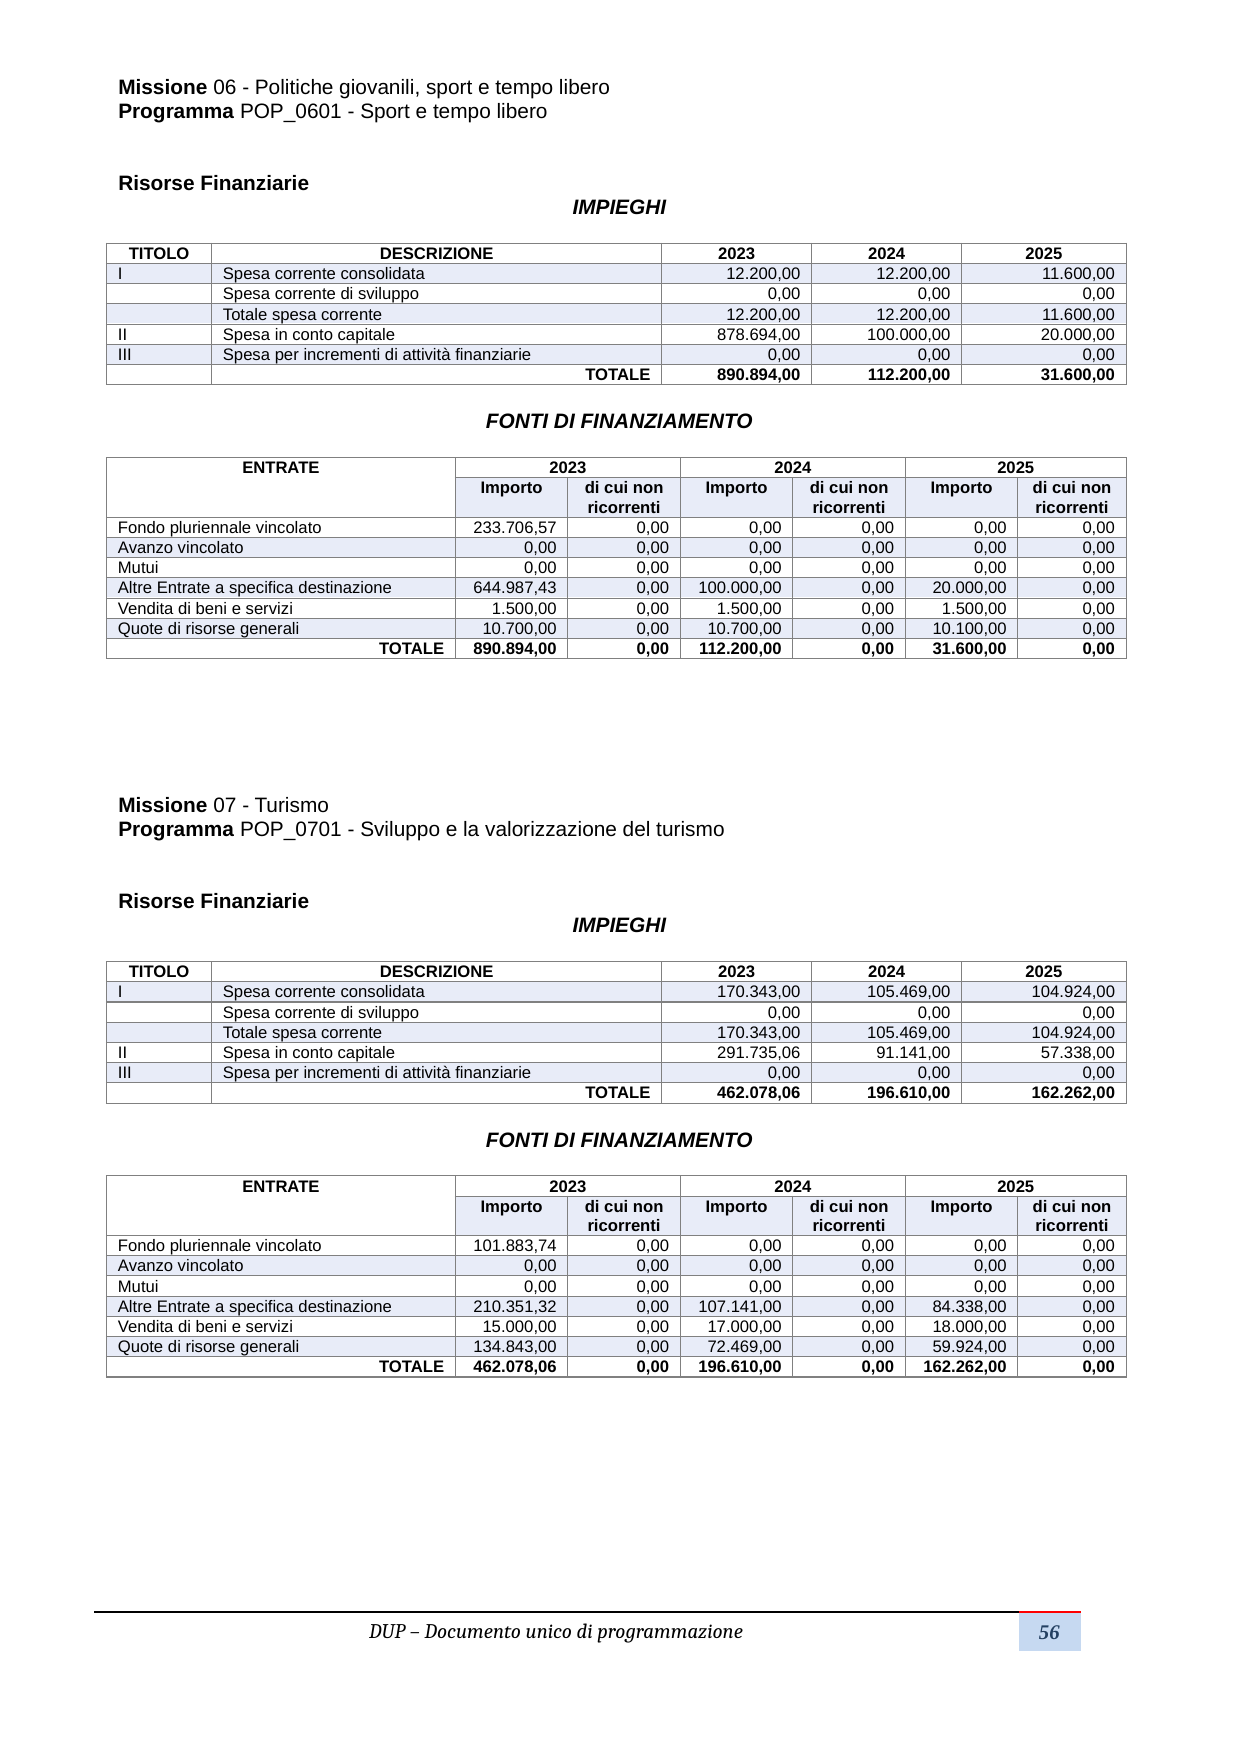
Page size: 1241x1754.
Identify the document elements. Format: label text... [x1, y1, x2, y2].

text IMPIEGHI [118, 913, 1122, 937]
table_cell Quote di risorse generali [107, 619, 455, 638]
table_cell 18.000,00 [906, 1317, 1017, 1336]
table_cell 0,00 [962, 1003, 1126, 1022]
table_cell 0,00 [681, 558, 792, 577]
table_cell [107, 304, 211, 323]
table_cell I [107, 982, 211, 1001]
table_cell TOTALE [107, 639, 455, 658]
table_cell 0,00 [662, 284, 811, 303]
table_cell Avanzo vincolato [107, 538, 455, 557]
table_cell 462.078,06 [456, 1357, 567, 1376]
table_cell 0,00 [793, 619, 905, 638]
table_cell 0,00 [681, 538, 792, 557]
table_cell [107, 1023, 211, 1042]
table_cell 210.351,32 [456, 1297, 567, 1316]
table_cell 1.500,00 [456, 599, 567, 618]
table_cell di cui non ricorrenti [793, 1197, 905, 1235]
table_cell 0,00 [568, 1357, 680, 1376]
table_cell 0,00 [662, 1063, 811, 1082]
table_cell [107, 284, 211, 303]
table_cell 20.000,00 [906, 578, 1017, 597]
table_header ENTRATE [107, 1176, 455, 1235]
table_cell Totale spesa corrente [212, 1023, 661, 1042]
table_header 2023 [456, 1176, 680, 1196]
table_cell 644.987,43 [456, 578, 567, 597]
table_header 2025 [962, 244, 1126, 263]
table_cell 0,00 [793, 1236, 905, 1255]
table_cell 0,00 [793, 558, 905, 577]
table_cell 0,00 [681, 518, 792, 537]
table_cell 0,00 [681, 1276, 792, 1296]
table_cell 0,00 [662, 1003, 811, 1022]
table_cell 196.610,00 [812, 1083, 961, 1102]
table_cell 890.894,00 [662, 365, 811, 384]
table_cell Vendita di beni e servizi [107, 599, 455, 618]
table_header 2025 [962, 962, 1126, 981]
table_cell 17.000,00 [681, 1317, 792, 1336]
text Missione 07 - Turismo [118, 793, 1122, 817]
table_cell Spesa in conto capitale [212, 1043, 661, 1062]
table_cell 0,00 [568, 558, 680, 577]
table_cell 12.200,00 [662, 304, 811, 323]
table_cell Spesa in conto capitale [212, 325, 661, 344]
table_cell Fondo pluriennale vincolato [107, 518, 455, 537]
table_cell [107, 1083, 211, 1102]
table_cell 0,00 [568, 1256, 680, 1275]
table_cell Quote di risorse generali [107, 1337, 455, 1356]
table_header 2024 [812, 244, 961, 263]
table_cell 0,00 [793, 599, 905, 618]
text Risorse Finanziarie [118, 171, 1122, 195]
table_cell 0,00 [1018, 1317, 1126, 1336]
table_cell 100.000,00 [681, 578, 792, 597]
table_cell 0,00 [568, 1236, 680, 1255]
table_cell Mutui [107, 558, 455, 577]
table_cell Importo [906, 478, 1017, 517]
table_cell 291.735,06 [662, 1043, 811, 1062]
table_cell 0,00 [456, 538, 567, 557]
table_cell 11.600,00 [962, 304, 1126, 323]
table_cell 57.338,00 [962, 1043, 1126, 1062]
table_cell Importo [681, 1197, 792, 1235]
table_cell 0,00 [906, 1256, 1017, 1275]
table_cell Spesa per incrementi di attività finanziarie [212, 345, 661, 364]
table_header 2024 [681, 458, 905, 477]
table_cell 162.262,00 [906, 1357, 1017, 1376]
table_header 2025 [906, 1176, 1126, 1196]
table_cell 233.706,57 [456, 518, 567, 537]
table_cell di cui non ricorrenti [1018, 1197, 1126, 1235]
table_cell III [107, 345, 211, 364]
table_cell 59.924,00 [906, 1337, 1017, 1356]
table_cell 31.600,00 [962, 365, 1126, 384]
table_cell 0,00 [1018, 619, 1126, 638]
table_header 2023 [662, 962, 811, 981]
table_header 2023 [662, 244, 811, 263]
table_cell 0,00 [456, 1256, 567, 1275]
table_cell di cui non ricorrenti [568, 478, 680, 517]
table_cell 170.343,00 [662, 982, 811, 1001]
table_cell 0,00 [962, 345, 1126, 364]
table_cell 31.600,00 [906, 639, 1017, 658]
table_cell III [107, 1063, 211, 1082]
table_cell 0,00 [1018, 578, 1126, 597]
table_cell 112.200,00 [812, 365, 961, 384]
table_cell 0,00 [1018, 1236, 1126, 1255]
table_cell Vendita di beni e servizi [107, 1317, 455, 1336]
table_cell 112.200,00 [681, 639, 792, 658]
table_cell 890.894,00 [456, 639, 567, 658]
table_cell 0,00 [568, 1276, 680, 1296]
text Missione 06 - Politiche giovanili, sport e tempo libero [118, 75, 1122, 99]
text Risorse Finanziarie [118, 889, 1122, 913]
table_cell [107, 1003, 211, 1022]
table_cell 105.469,00 [812, 982, 961, 1001]
table_cell 0,00 [568, 639, 680, 658]
table_cell 0,00 [793, 1337, 905, 1356]
table_cell 0,00 [962, 284, 1126, 303]
table_cell 0,00 [793, 578, 905, 597]
table_cell 10.700,00 [681, 619, 792, 638]
table_cell 0,00 [793, 1317, 905, 1336]
table_cell 11.600,00 [962, 264, 1126, 283]
table_cell Spesa corrente consolidata [212, 982, 661, 1001]
table_cell 0,00 [1018, 538, 1126, 557]
table_cell 134.843,00 [456, 1337, 567, 1356]
table_cell 104.924,00 [962, 1023, 1126, 1042]
table_cell di cui non ricorrenti [1018, 478, 1126, 517]
table_cell 162.262,00 [962, 1083, 1126, 1102]
table_cell TOTALE [212, 1083, 661, 1102]
table_cell 0,00 [681, 1236, 792, 1255]
table_cell 0,00 [812, 1003, 961, 1022]
table_cell 0,00 [568, 578, 680, 597]
table_cell Avanzo vincolato [107, 1256, 455, 1275]
table_cell di cui non ricorrenti [568, 1197, 680, 1235]
text Programma POP_0601 - Sport e tempo libero [118, 99, 1122, 123]
text FONTI DI FINANZIAMENTO [118, 1127, 1122, 1151]
table_cell 0,00 [568, 619, 680, 638]
table_cell di cui non ricorrenti [793, 478, 905, 517]
table_cell 0,00 [456, 558, 567, 577]
table_cell 0,00 [812, 345, 961, 364]
text IMPIEGHI [118, 195, 1122, 219]
table_header DESCRIZIONE [212, 962, 661, 981]
table_header TITOLO [107, 244, 211, 263]
table_cell Spesa corrente di sviluppo [212, 1003, 661, 1022]
table_cell 0,00 [812, 284, 961, 303]
table_cell Altre Entrate a specifica destinazione [107, 578, 455, 597]
table_cell 0,00 [1018, 558, 1126, 577]
table_cell 196.610,00 [681, 1357, 792, 1376]
table_cell 0,00 [906, 1236, 1017, 1255]
table_cell 0,00 [568, 599, 680, 618]
table_cell 0,00 [1018, 1276, 1126, 1296]
table_cell 1.500,00 [681, 599, 792, 618]
table_cell 0,00 [662, 345, 811, 364]
table_cell 105.469,00 [812, 1023, 961, 1042]
table_header 2025 [906, 458, 1126, 477]
table_cell Fondo pluriennale vincolato [107, 1236, 455, 1255]
text Programma POP_0701 - Sviluppo e la valorizzazione del turismo [118, 817, 1122, 841]
table_cell 0,00 [568, 1317, 680, 1336]
table_cell 0,00 [793, 1357, 905, 1376]
table_cell 0,00 [906, 1276, 1017, 1296]
table_cell Spesa per incrementi di attività finanziarie [212, 1063, 661, 1082]
table_cell 12.200,00 [812, 304, 961, 323]
table_cell 12.200,00 [812, 264, 961, 283]
table_cell 10.700,00 [456, 619, 567, 638]
table_cell TOTALE [212, 365, 661, 384]
table_cell 0,00 [793, 1256, 905, 1275]
table_header DESCRIZIONE [212, 244, 661, 263]
table_header TITOLO [107, 962, 211, 981]
table_cell 0,00 [793, 1297, 905, 1316]
table_cell 0,00 [568, 1337, 680, 1356]
table_header 2023 [456, 458, 680, 477]
table_cell 101.883,74 [456, 1236, 567, 1255]
table_cell 84.338,00 [906, 1297, 1017, 1316]
table_cell 12.200,00 [662, 264, 811, 283]
table_cell 0,00 [568, 538, 680, 557]
table_cell 0,00 [1018, 599, 1126, 618]
table_cell 10.100,00 [906, 619, 1017, 638]
table_cell 0,00 [906, 538, 1017, 557]
table_cell 104.924,00 [962, 982, 1126, 1001]
table_cell II [107, 1043, 211, 1062]
table_cell 0,00 [568, 518, 680, 537]
table_cell Spesa corrente di sviluppo [212, 284, 661, 303]
table_cell 1.500,00 [906, 599, 1017, 618]
table_cell 15.000,00 [456, 1317, 567, 1336]
table_cell TOTALE [107, 1357, 455, 1376]
table_header 2024 [812, 962, 961, 981]
table_cell Importo [681, 478, 792, 517]
table_cell 100.000,00 [812, 325, 961, 344]
table_cell 170.343,00 [662, 1023, 811, 1042]
table_cell 0,00 [1018, 1337, 1126, 1356]
table_cell 0,00 [906, 558, 1017, 577]
table_cell 0,00 [906, 518, 1017, 537]
table_cell 0,00 [568, 1297, 680, 1316]
table_cell 91.141,00 [812, 1043, 961, 1062]
table_cell 0,00 [812, 1063, 961, 1082]
table_cell 0,00 [793, 1276, 905, 1296]
table_cell 72.469,00 [681, 1337, 792, 1356]
table_cell 20.000,00 [962, 325, 1126, 344]
table_cell 0,00 [1018, 1256, 1126, 1275]
table_cell 0,00 [962, 1063, 1126, 1082]
table_cell Importo [456, 478, 567, 517]
table_cell 0,00 [1018, 1297, 1126, 1316]
table_header 2024 [681, 1176, 905, 1196]
table_cell I [107, 264, 211, 283]
table_cell Importo [906, 1197, 1017, 1235]
table_cell 0,00 [1018, 1357, 1126, 1376]
table_cell 0,00 [1018, 639, 1126, 658]
table_cell 0,00 [1018, 518, 1126, 537]
table_cell 0,00 [681, 1256, 792, 1275]
table_cell 0,00 [793, 538, 905, 557]
table_cell Totale spesa corrente [212, 304, 661, 323]
table_cell 462.078,06 [662, 1083, 811, 1102]
table_cell 0,00 [456, 1276, 567, 1296]
table_cell 0,00 [793, 639, 905, 658]
table_cell Mutui [107, 1276, 455, 1296]
text FONTI DI FINANZIAMENTO [118, 409, 1122, 433]
table_cell 878.694,00 [662, 325, 811, 344]
table_cell [107, 365, 211, 384]
table_header ENTRATE [107, 458, 455, 517]
table_cell Importo [456, 1197, 567, 1235]
table_cell 107.141,00 [681, 1297, 792, 1316]
table_cell Spesa corrente consolidata [212, 264, 661, 283]
table_cell Altre Entrate a specifica destinazione [107, 1297, 455, 1316]
table_cell II [107, 325, 211, 344]
table_cell 0,00 [793, 518, 905, 537]
